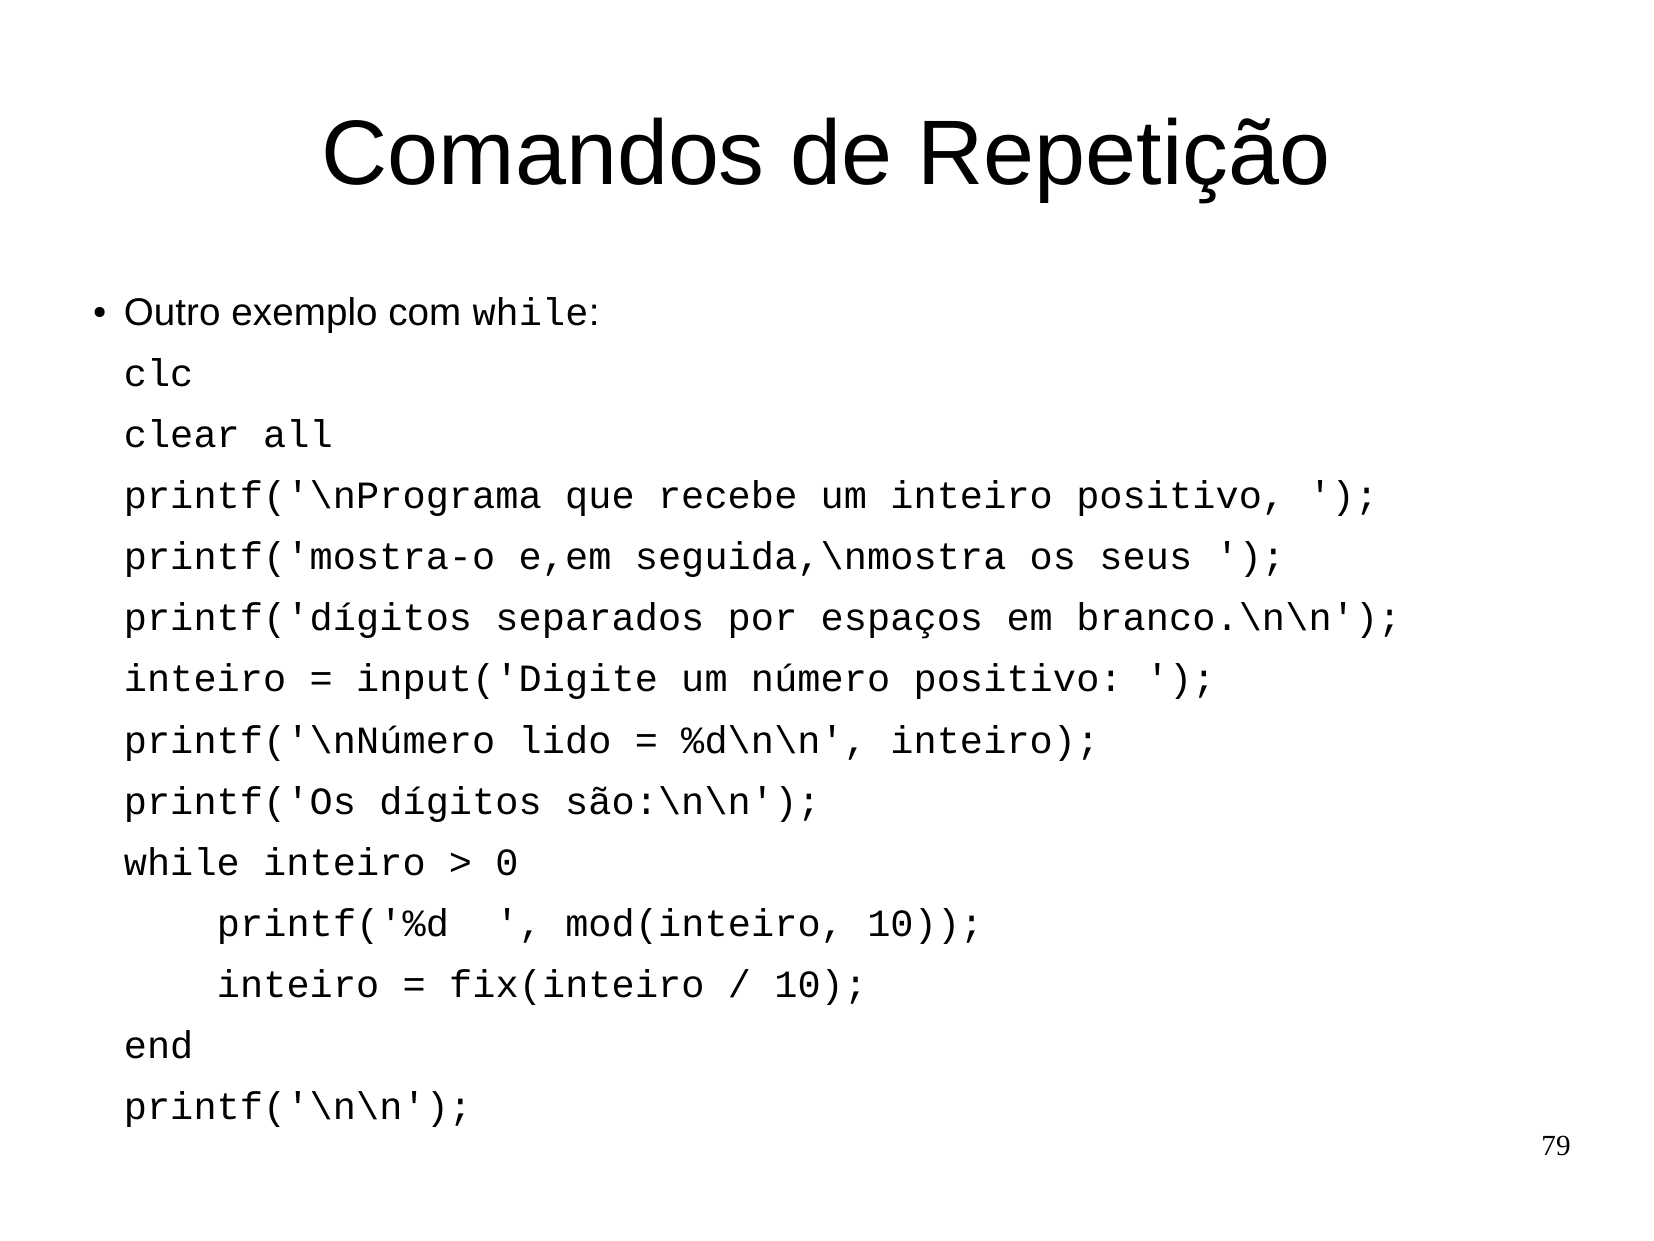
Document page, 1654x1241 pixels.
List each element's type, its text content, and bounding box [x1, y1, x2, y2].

title Comandos de Repetição [82, 49, 1571, 257]
list Outro exemplo com while: clc clear all printf('\nPrograma que recebe um inteiro positivo, '); printf('mostra-o e,em seguida,\nmostra os seus '); printf('dígitos separados por espaços em branco.\n\n'); inteiro = input('Digite um número positivo: '); printf('\nNúmero lido = %d\n\n', inteiro); printf('Os dígitos são:\n\n'); while inteiro > 0 printf('%d ', mod(inteiro, 10)); inteiro = fix(inteiro / 10); end printf('\n\n'); [82, 290, 1571, 1134]
